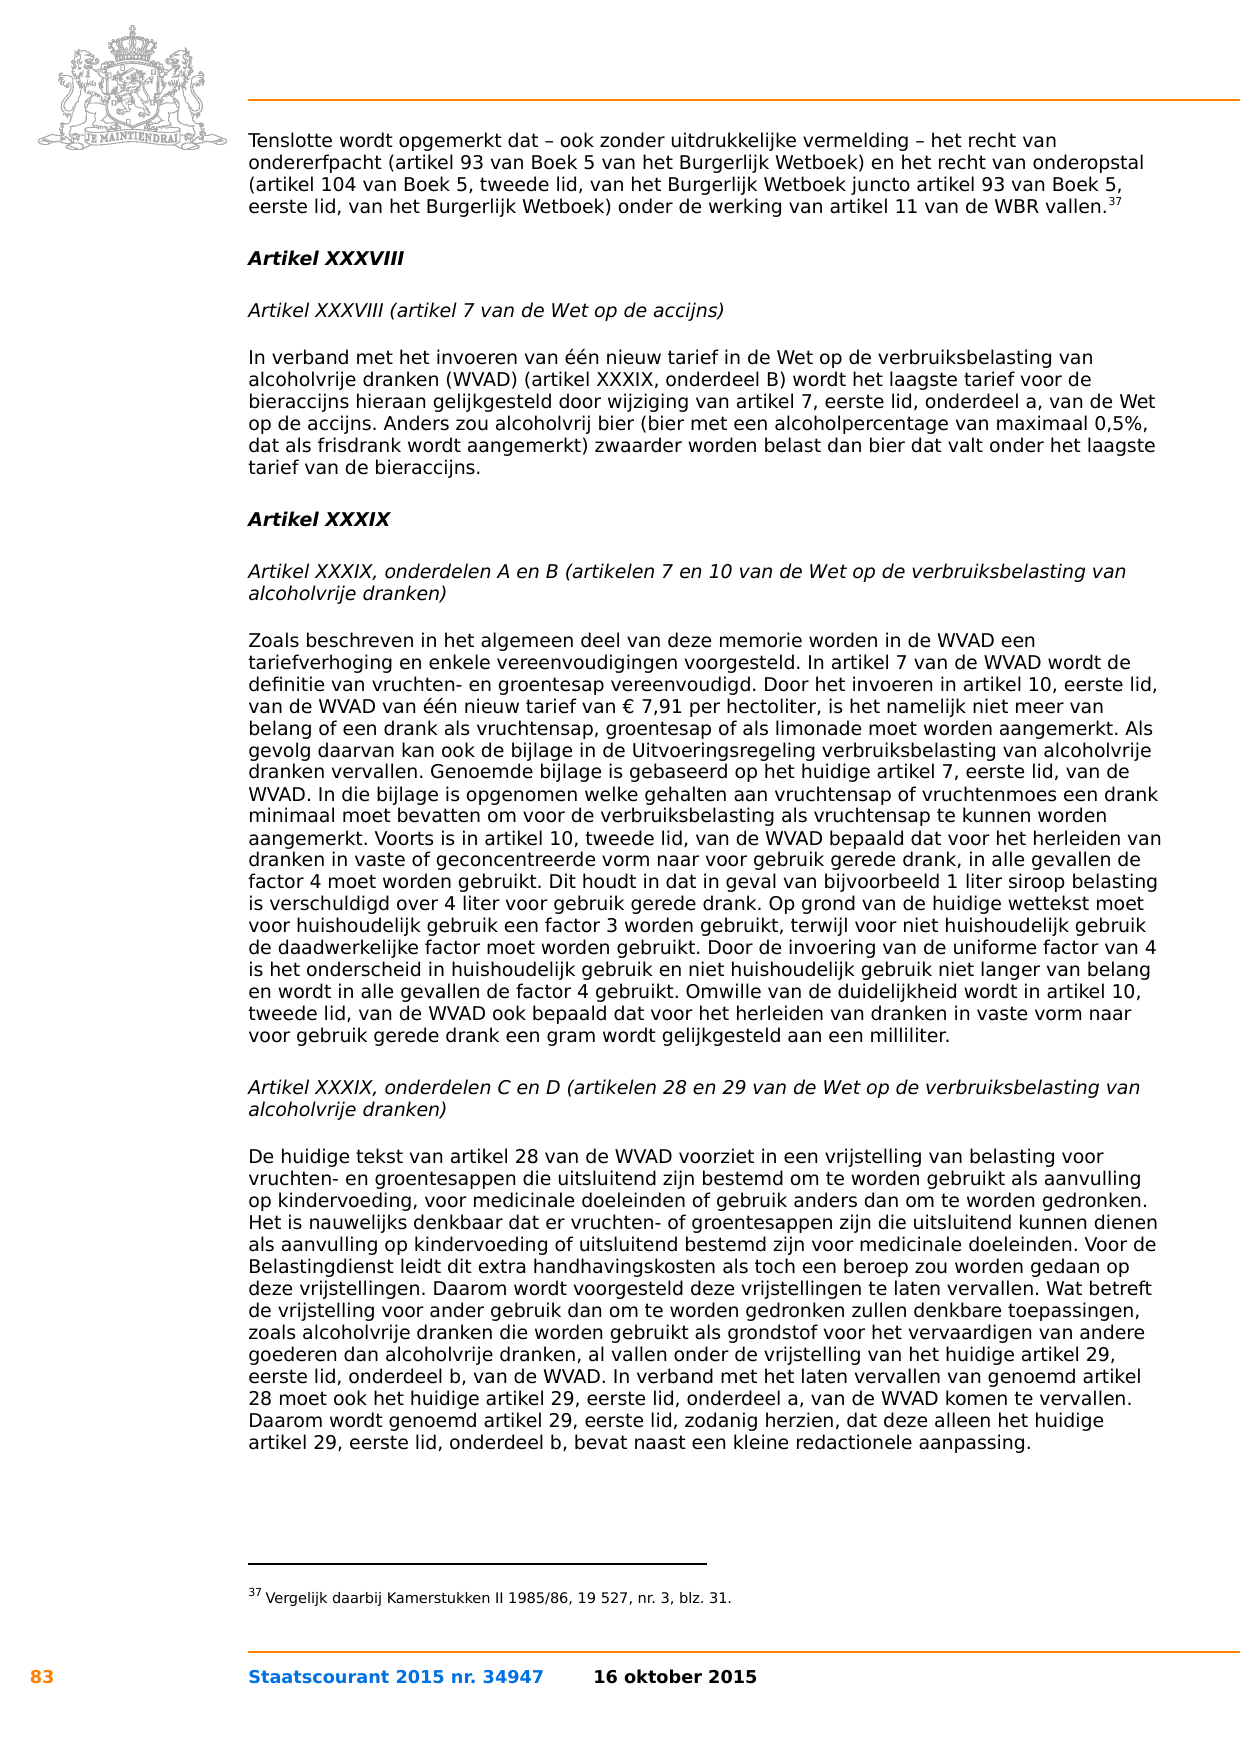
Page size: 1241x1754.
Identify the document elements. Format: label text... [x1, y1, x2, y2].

subtitle Artikel XXXIX [248, 509, 1163, 531]
subtitle Artikel XXXIX, onderdelen A en B (artikelen 7 en 10 van de Wet op de verbruiksbelasting van alcoholvrije dranken) [248, 561, 1163, 604]
text Zoals beschreven in het algemeen deel van deze memorie worden in de WVAD een tariefverhoging en enkele vereenvoudigingen voorgesteld. In artikel 7 van de WVAD wordt de definitie van vruchten- en groentesap vereenvoudigd. Door het invoeren in artikel 10, eerste lid, van de WVAD van één nieuw tarief van € 7,91 per hectoliter, is het namelijk niet meer van belang of een drank als vruchtensap, groentesap of als limonade moet worden aangemerkt. Als gevolg daarvan kan ook de bijlage in de Uitvoeringsregeling verbruiksbelasting van alcoholvrije dranken vervallen. Genoemde bijlage is gebaseerd op het huidige artikel 7, eerste lid, van de WVAD. In die bijlage is opgenomen welke gehalten aan vruchtensap of vruchtenmoes een drank minimaal moet bevatten om voor de verbruiksbelasting als vruchtensap te kunnen worden aangemerkt. Voorts is in artikel 10, tweede lid, van de WVAD bepaald dat voor het herleiden van dranken in vaste of geconcentreerde vorm naar voor gebruik gerede drank, in alle gevallen de factor 4 moet worden gebruikt. Dit houdt in dat in geval van bijvoorbeeld 1 liter siroop belasting is verschuldigd over 4 liter voor gebruik gerede drank. Op grond van de huidige wettekst moet voor huishoudelijk gebruik een factor 3 worden gebruikt, terwijl voor niet huishoudelijk gebruik de daadwerkelijke factor moet worden gebruikt. Door de invoering van de uniforme factor van 4 is het onderscheid in huishoudelijk gebruik en niet huishoudelijk gebruik niet langer van belang en wordt in alle gevallen de factor 4 gebruikt. Omwille van de duidelijkheid wordt in artikel 10, tweede lid, van de WVAD ook bepaald dat voor het herleiden van dranken in vaste vorm naar voor gebruik gerede drank een gram wordt gelijkgesteld aan een milliliter. [248, 629, 1163, 1047]
subtitle Artikel XXXVIII (artikel 7 van de Wet op de accijns) [248, 300, 1163, 322]
text Vergelijk daarbij Kamerstukken II 1985/86, 19 527, nr. 3, blz. 31. [248, 1586, 1163, 1608]
text De huidige tekst van artikel 28 van de WVAD voorziet in een vrijstelling van belasting voor vruchten- en groentesappen die uitsluitend zijn bestemd om te worden gebruikt als aanvulling op kindervoeding, voor medicinale doeleinden of gebruik anders dan om te worden gedronken. Het is nauwelijks denkbaar dat er vruchten- of groentesappen zijn die uitsluitend kunnen dienen als aanvulling op kindervoeding of uitsluitend bestemd zijn voor medicinale doeleinden. Voor de Belastingdienst leidt dit extra handhavingskosten als toch een beroep zou worden gedaan op deze vrijstellingen. Daarom wordt voorgesteld deze vrijstellingen te laten vervallen. Wat betreft de vrijstelling voor ander gebruik dan om te worden gedronken zullen denkbare toepassingen, zoals alcoholvrije dranken die worden gebruikt als grondstof voor het vervaardigen van andere goederen dan alcoholvrije dranken, al vallen onder de vrijstelling van het huidige artikel 29, eerste lid, onderdeel b, van de WVAD. In verband met het laten vervallen van genoemd artikel 28 moet ook het huidige artikel 29, eerste lid, onderdeel a, van de WVAD komen te vervallen. Daarom wordt genoemd artikel 29, eerste lid, zodanig herzien, dat deze alleen het huidige artikel 29, eerste lid, onderdeel b, bevat naast een kleine redactionele aanpassing. [248, 1146, 1163, 1454]
text In verband met het invoeren van één nieuw tarief in de Wet op de verbruiksbelasting van alcoholvrije dranken (WVAD) (artikel XXXIX, onderdeel B) wordt het laagste tarief voor de bieraccijns hieraan gelijkgesteld door wijziging van artikel 7, eerste lid, onderdeel a, van de Wet op de accijns. Anders zou alcoholvrij bier (bier met een alcoholpercentage van maximaal 0,5%, dat als frisdrank wordt aangemerkt) zwaarder worden belast dan bier dat valt onder het laagste tarief van de bieraccijns. [248, 347, 1163, 479]
picture [38, 25, 227, 150]
subtitle Artikel XXXVIII [248, 248, 1163, 270]
text Tenslotte wordt opgemerkt dat – ook zonder uitdrukkelijke vermelding – het recht van ondererfpacht (artikel 93 van Boek 5 van het Burgerlijk Wetboek) en het recht van onderopstal (artikel 104 van Boek 5, tweede lid, van het Burgerlijk Wetboek juncto artikel 93 van Boek 5, eerste lid, van het Burgerlijk Wetboek) onder de werking van artikel 11 van de WBR vallen. [248, 130, 1163, 218]
subtitle Artikel XXXIX, onderdelen C en D (artikelen 28 en 29 van de Wet op de verbruiksbelasting van alcoholvrije dranken) [248, 1077, 1163, 1121]
